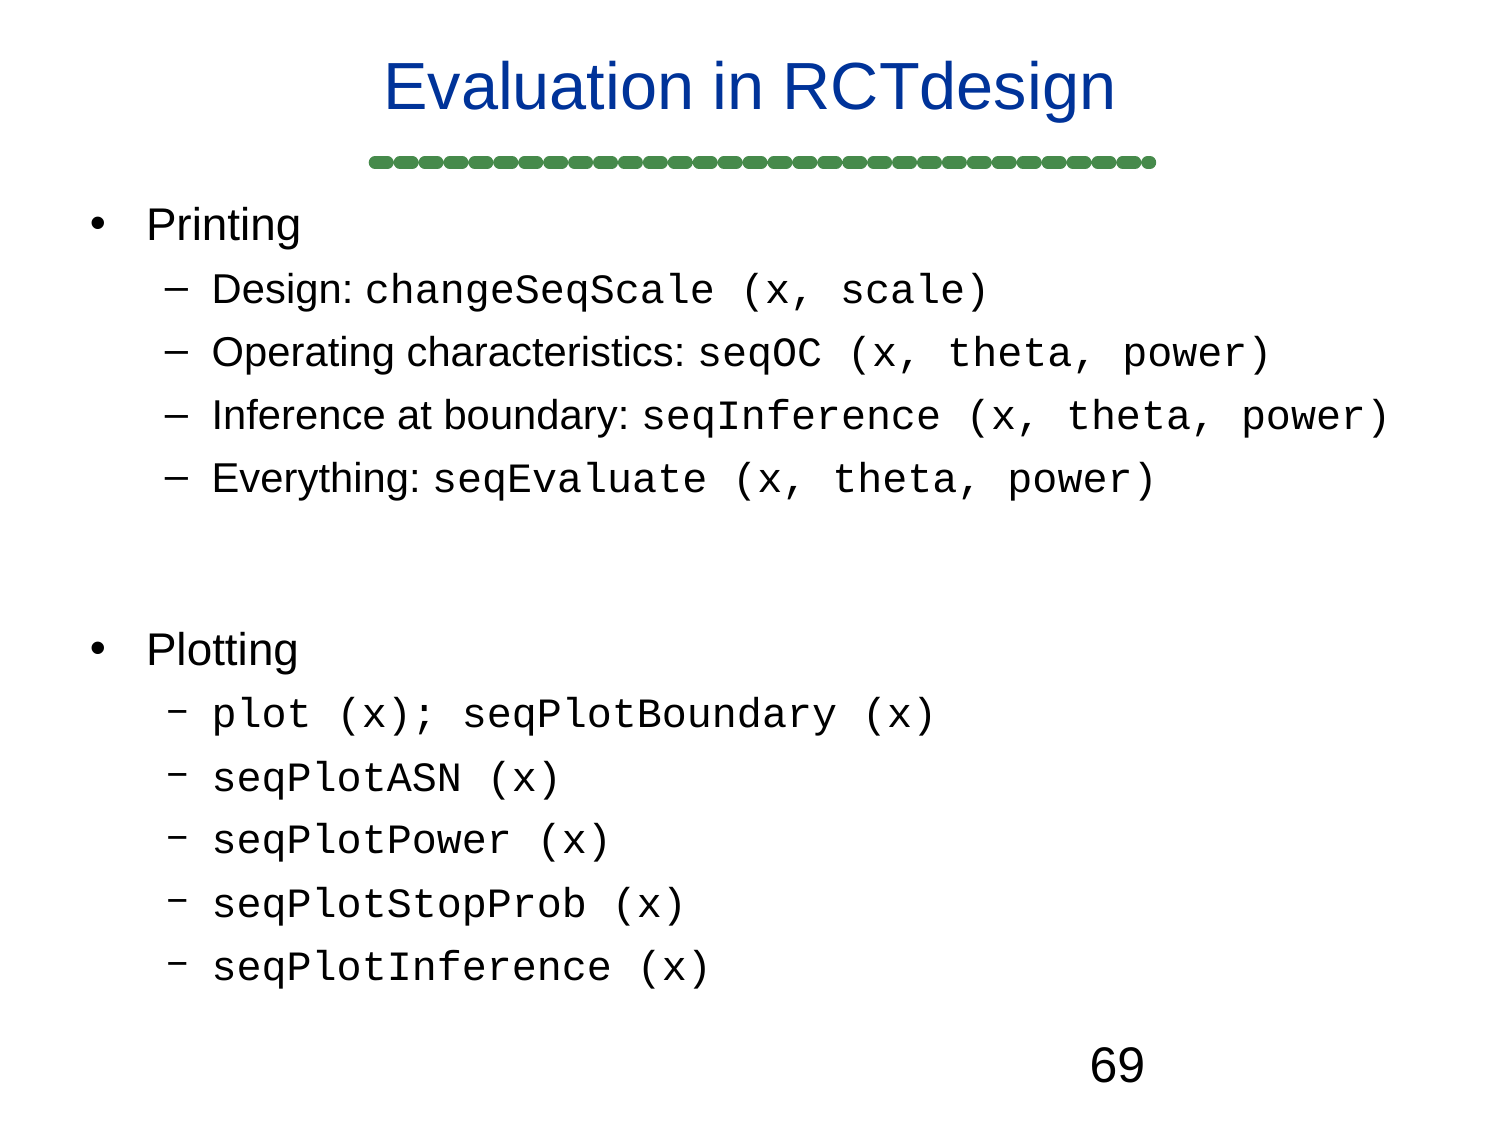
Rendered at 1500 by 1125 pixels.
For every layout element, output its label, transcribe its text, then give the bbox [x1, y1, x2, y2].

title Evaluation in RCTdesign [37, 24, 1463, 141]
list Printing Design: changeSeqScale (x, scale) Operating characteristics: seqOC (x, theta, power) Inference at boundary: seqInference (x, theta, power) Everything: seqEvaluate (x, theta, power) Plotting plot (x); seqPlotBoundary (x) seqPlotASN (x) seqPlotPower (x) seqPlotStopProb (x) seqPlotInference (x) [75, 187, 1426, 1050]
